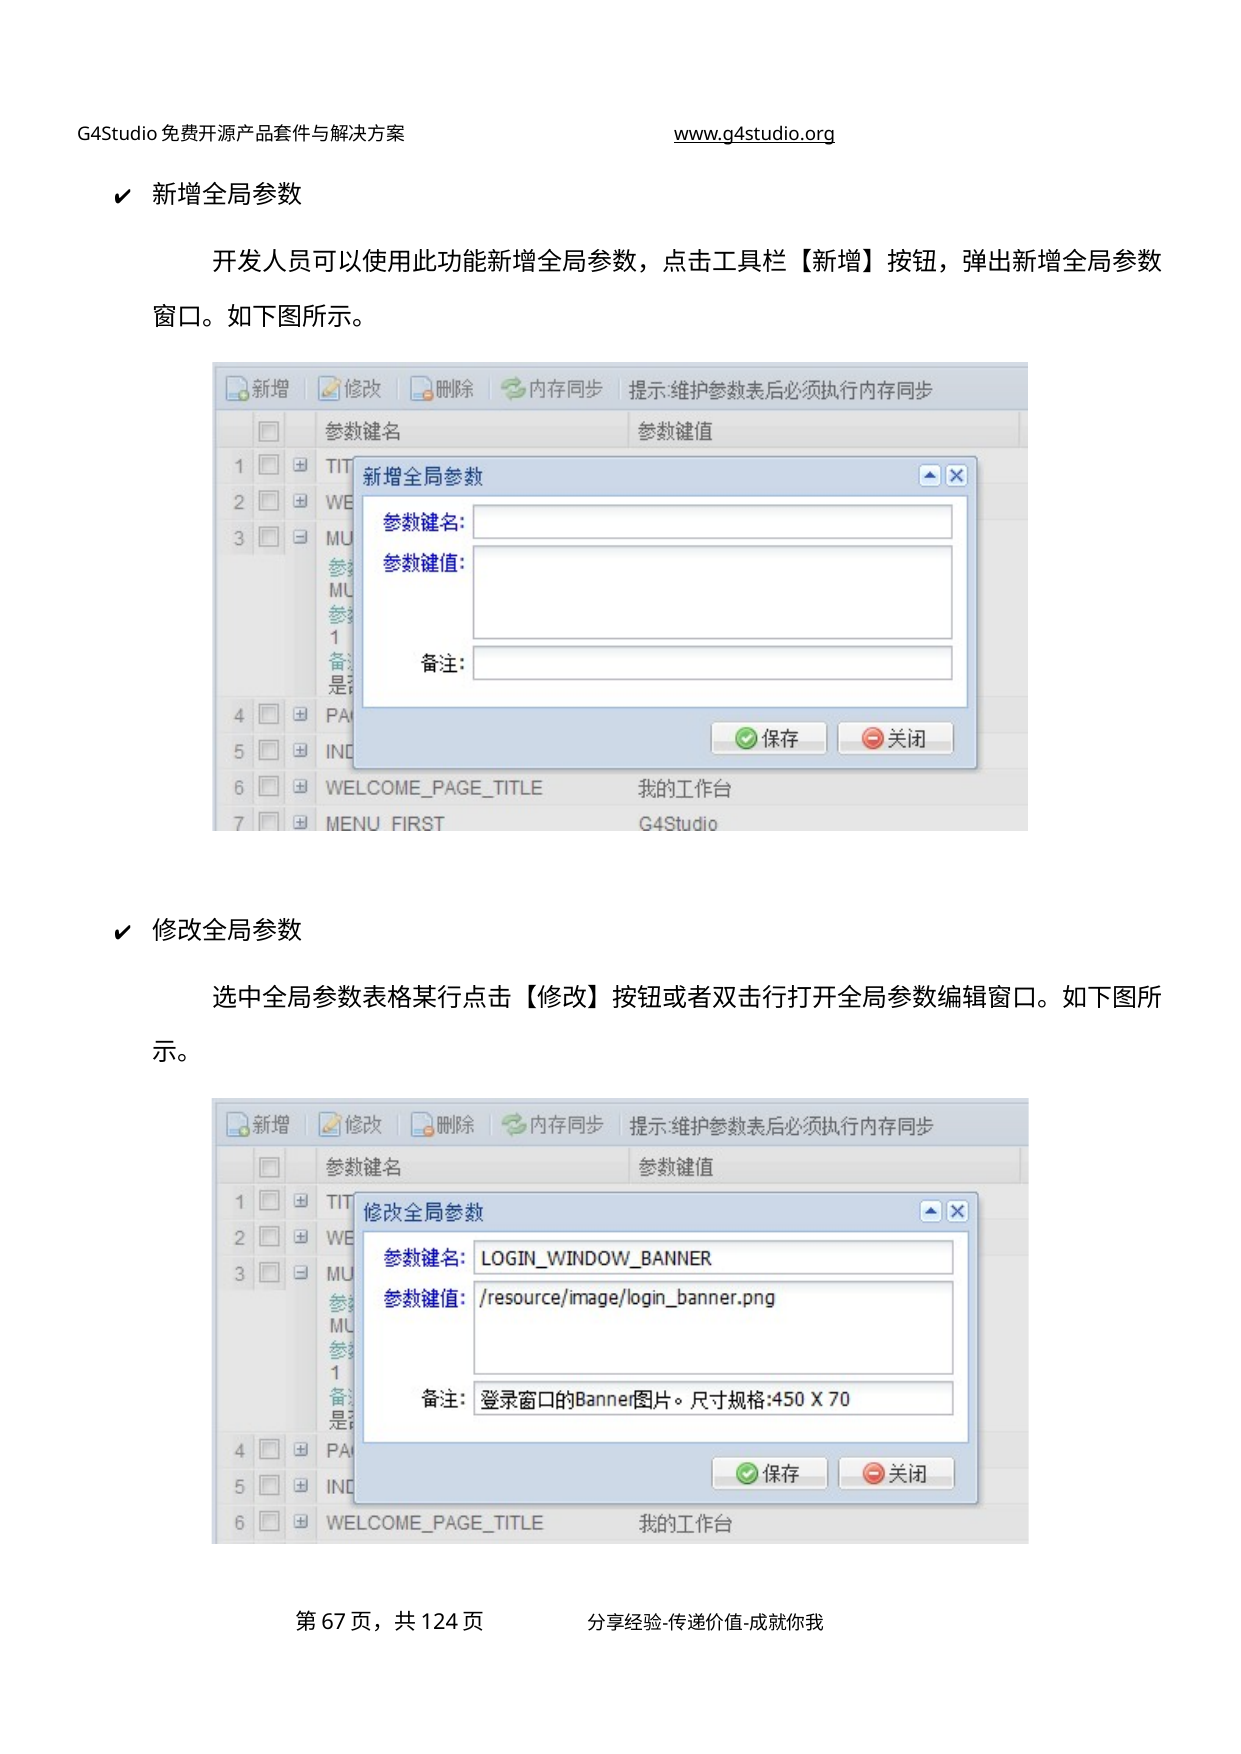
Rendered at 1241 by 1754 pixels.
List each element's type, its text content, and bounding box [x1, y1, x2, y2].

list 开发人员可以使用此功能新增全局参数，点击工具栏【新增】按钮，弹出新增全局参数窗口。如下图所示。 [114, 242, 1163, 332]
list 新增全局参数 [114, 175, 1163, 211]
picture [211, 1098, 1029, 1544]
list 修改全局参数 [114, 911, 1163, 947]
picture [212, 362, 1028, 831]
list 选中全局参数表格某行点击【修改】按钮或者双击行打开全局参数编辑窗口。如下图所示。 [114, 977, 1163, 1068]
